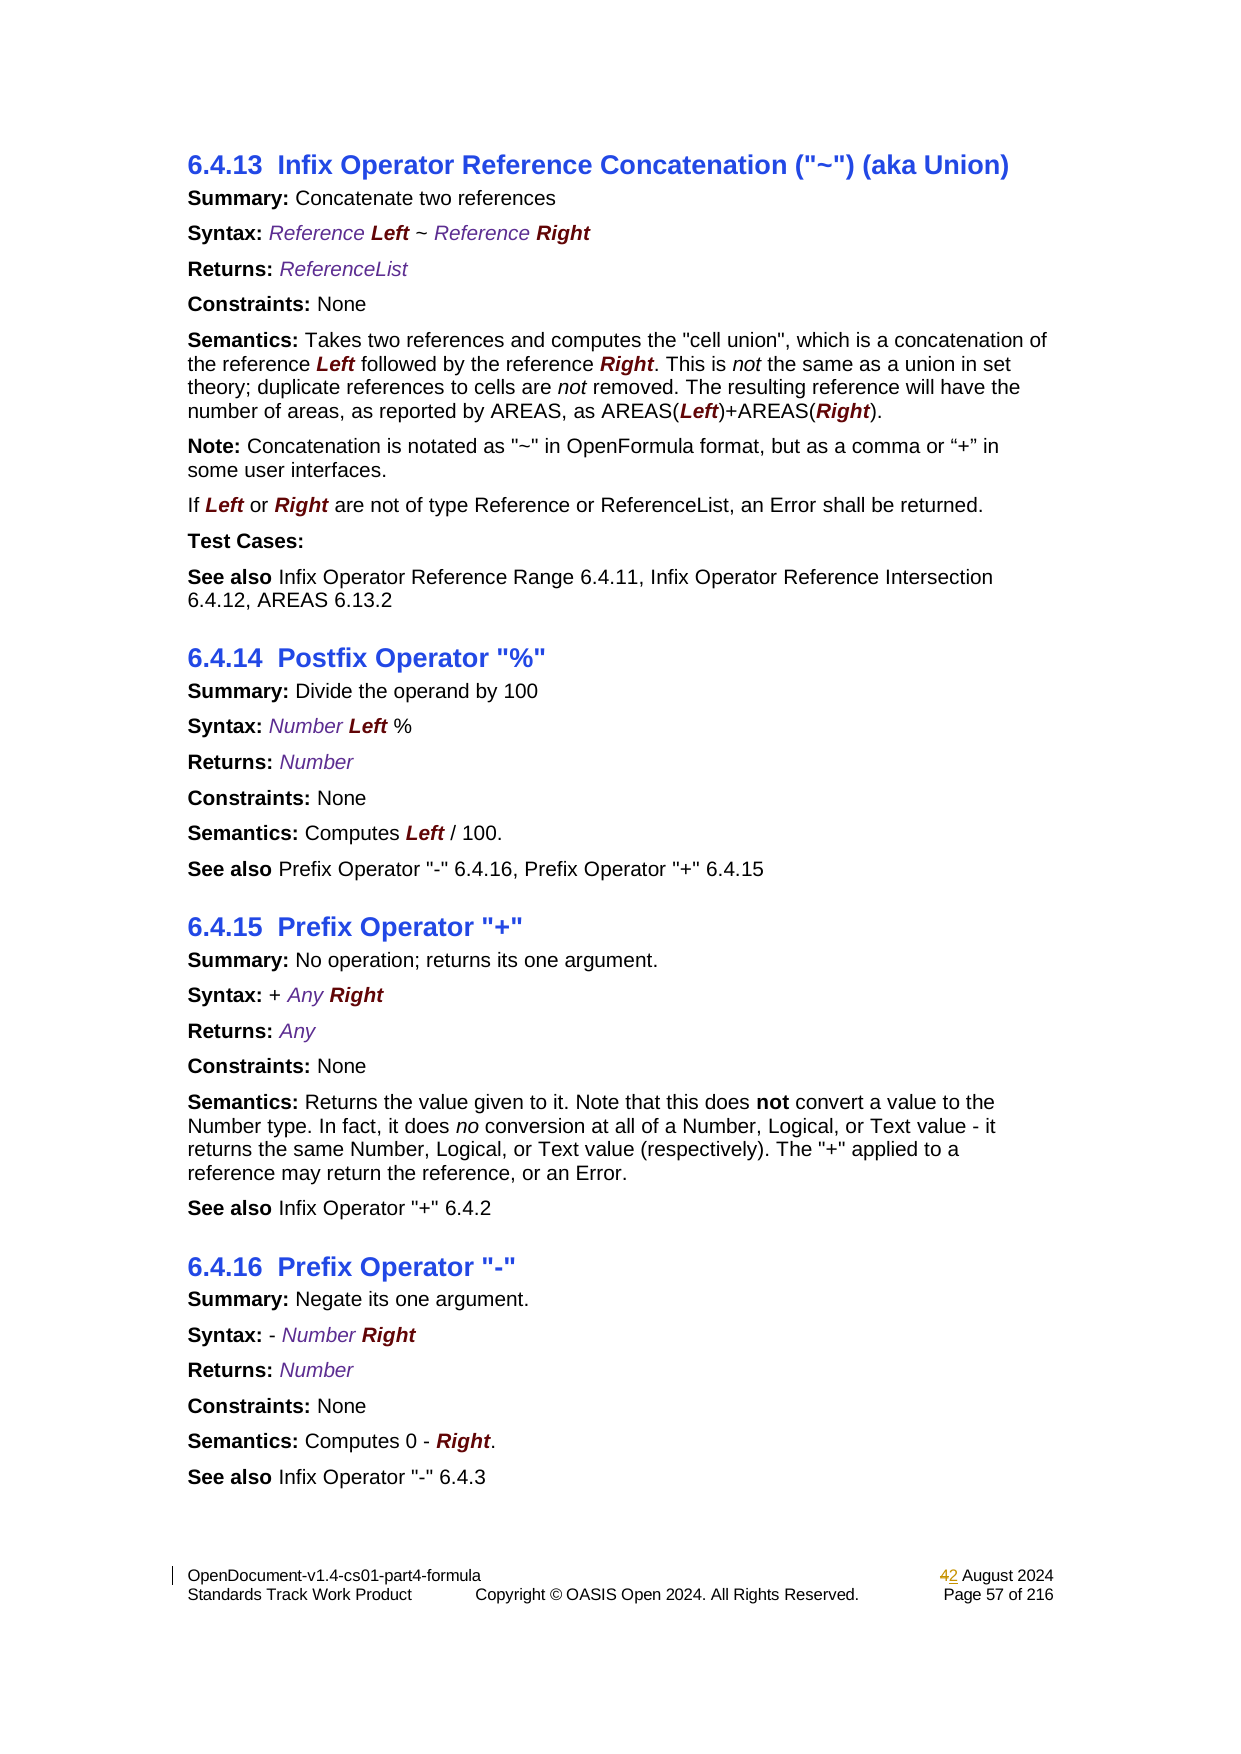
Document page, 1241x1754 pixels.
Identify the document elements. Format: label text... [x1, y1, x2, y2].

text Constraints: None [187, 293, 1053, 316]
text Semantics: Computes Left / 100. [187, 822, 1053, 845]
text Semantics: Returns the value given to it. Note that this does not convert a value to the Number type. In fact, it does no conversion at all of a Number, Logical, or Text value - it returns the same Number, Logical, or Text value (respectively). The "+" applied to a reference may return the reference, or an Error. [187, 1091, 1053, 1185]
text Syntax: + Any Right [187, 984, 1053, 1007]
text Semantics: Computes 0 - Right. [187, 1430, 1053, 1453]
text Summary: No operation; returns its one argument. [187, 948, 1053, 972]
text Returns: ReferenceList [187, 257, 1053, 281]
text If Left or Right are not of type Reference or ReferenceList, an Error shall be returned. [187, 494, 1053, 517]
subtitle Postfix Operator "%" [187, 643, 1053, 673]
text Syntax: - Number Right [187, 1323, 1053, 1347]
text Returns: Any [187, 1019, 1053, 1043]
subtitle Prefix Operator "+" [187, 912, 1053, 942]
text Summary: Divide the operand by 100 [187, 679, 1053, 703]
text Summary: Concatenate two references [187, 186, 1053, 209]
text Syntax: Number Left % [187, 715, 1053, 738]
text Test Cases: [187, 529, 1053, 553]
text See also Prefix Operator "-" 6.4.16, Prefix Operator "+" 6.4.15 [187, 857, 1053, 881]
text See also Infix Operator Reference Range 6.4.11, Infix Operator Reference Intersection 6.4.12, AREAS 6.13.2 [187, 565, 1053, 612]
text See also Infix Operator "-" 6.4.3 [187, 1466, 1053, 1489]
text Semantics: Takes two references and computes the "cell union", which is a concatenation of the reference Left followed by the reference Right. This is not the same as a union in set theory; duplicate references to cells are not removed. The resulting reference will have the number of areas, as reported by AREAS, as AREAS(Left)+AREAS(Right). [187, 328, 1053, 423]
text Syntax: Reference Left ~ Reference Right [187, 222, 1053, 245]
subtitle Prefix Operator "-" [187, 1251, 1053, 1281]
text See also Infix Operator "+" 6.4.2 [187, 1197, 1053, 1220]
text Constraints: None [187, 1055, 1053, 1078]
text Constraints: None [187, 1394, 1053, 1418]
text Summary: Negate its one argument. [187, 1287, 1053, 1311]
text Returns: Number [187, 751, 1053, 774]
text Constraints: None [187, 786, 1053, 810]
subtitle Infix Operator Reference Concatenation ("~") (aka Union) [187, 150, 1053, 180]
text Returns: Number [187, 1359, 1053, 1382]
text Note: Concatenation is notated as "~" in OpenFormula format, but as a comma or “+” in some user interfaces. [187, 435, 1053, 482]
